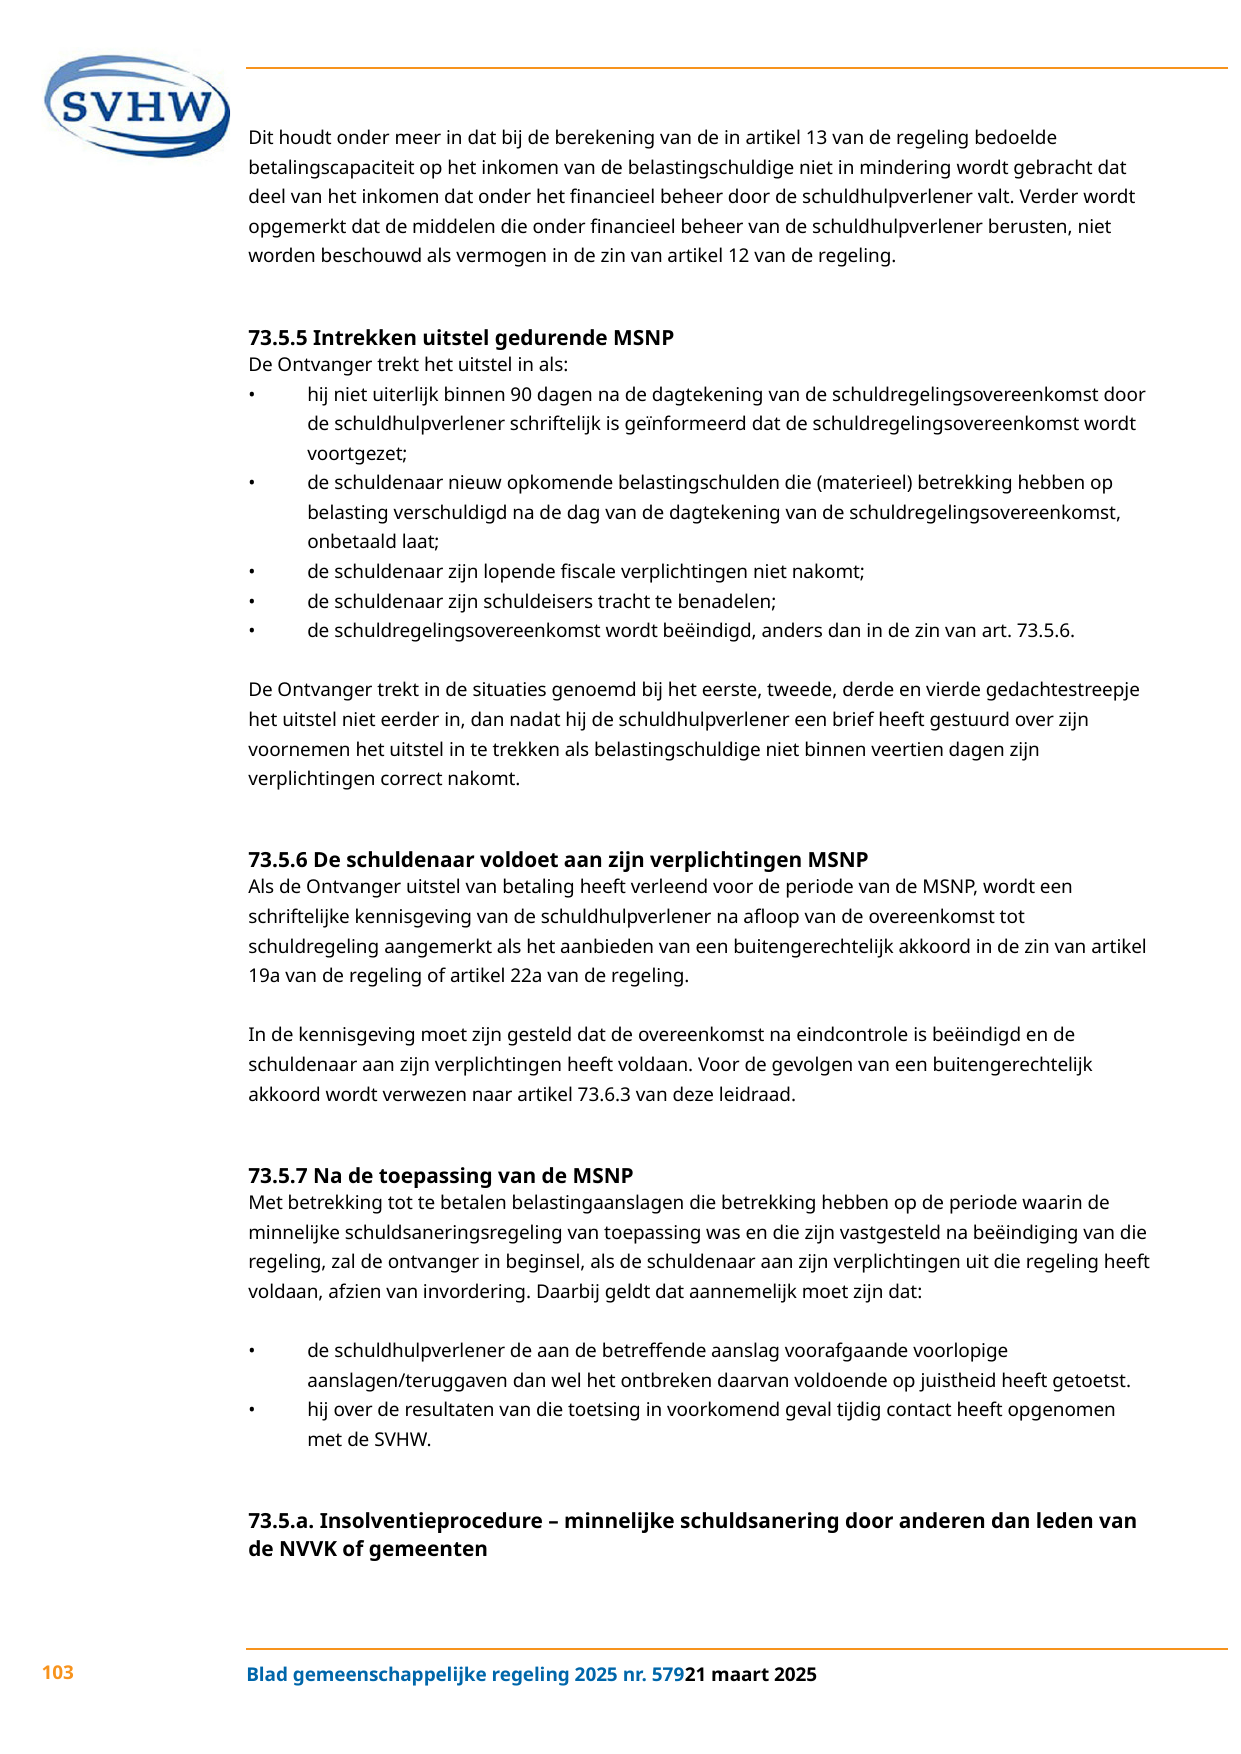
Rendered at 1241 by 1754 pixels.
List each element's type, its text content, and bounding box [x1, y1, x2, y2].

text De Ontvanger trekt in de situaties genoemd bij het eerste, tweede, derde en vierde gedachtestreepje het uitstel niet eerder in, dan nadat hij de schuldhulpverlener een brief heeft gestuurd over zijn voornemen het uitstel in te trekken als belastingschuldige niet binnen veertien dagen zijn verplichtingen correct nakomt. [248, 677, 1152, 791]
list de schuldregelingsovereenkomst wordt beëindigd, anders dan in de zin van art. 73.5.6. [248, 617, 1152, 643]
text 73.5.5 Intrekken uitstel gedurende MSNP [248, 323, 1152, 351]
text De Ontvanger trekt het uitstel in als: [248, 351, 1152, 377]
text 73.5.7 Na de toepassing van de MSNP [248, 1161, 1152, 1189]
list de schuldenaar zijn lopende fiscale verplichtingen niet nakomt; [248, 558, 1152, 584]
text Dit houdt onder meer in dat bij de berekening van de in artikel 13 van de regeling bedoelde betalingscapaciteit op het inkomen van de belastingschuldige niet in mindering wordt gebracht dat deel van het inkomen dat onder het financieel beheer door de schuldhulpverlener valt. Verder wordt opgemerkt dat de middelen die onder financieel beheer van de schuldhulpverlener berusten, niet worden beschouwd als vermogen in de zin van artikel 12 van de regeling. [248, 124, 1152, 268]
text 73.5.6 De schuldenaar voldoet aan zijn verplichtingen MSNP [248, 845, 1152, 874]
list hij over de resultaten van die toetsing in voorkomend geval tijdig contact heeft opgenomen met de SVHW. [248, 1396, 1152, 1452]
picture [41, 47, 231, 172]
list de schuldenaar zijn schuldeisers tracht te benadelen; [248, 588, 1152, 613]
text In de kennisgeving moet zijn gesteld dat de overeenkomst na eindcontrole is beëindigd en de schuldenaar aan zijn verplichtingen heeft voldaan. Voor de gevolgen van een buitengerechtelijk akkoord wordt verwezen naar artikel 73.6.3 van deze leidraad. [248, 1022, 1152, 1107]
text Als de Ontvanger uitstel van betaling heeft verleend voor de periode van de MSNP, wordt een schriftelijke kennisgeving van de schuldhulpverlener na afloop van de overeenkomst tot schuldregeling aangemerkt als het aanbieden van een buitengerechtelijk akkoord in de zin van artikel 19a van de regeling of artikel 22a van de regeling. [248, 874, 1152, 988]
list de schuldhulpverlener de aan de betreffende aanslag voorafgaande voorlopige aanslagen/teruggaven dan wel het ontbreken daarvan voldoende op juistheid heeft getoetst. [248, 1337, 1152, 1392]
list de schuldenaar nieuw opkomende belastingschulden die (materieel) betrekking hebben op belasting verschuldigd na de dag van de dagtekening van de schuldregelingsovereenkomst, onbetaald laat; [248, 469, 1152, 554]
text 73.5.a. Insolventieprocedure – minnelijke schuldsanering door anderen dan leden van de NVVK of gemeenten [248, 1506, 1152, 1563]
text Met betrekking tot te betalen belastingaanslagen die betrekking hebben op de periode waarin de minnelijke schuldsaneringsregeling van toepassing was en die zijn vastgesteld na beëindiging van die regeling, zal de ontvanger in beginsel, als de schuldenaar aan zijn verplichtingen uit die regeling heeft voldaan, afzien van invordering. Daarbij geldt dat aannemelijk moet zijn dat: [248, 1189, 1152, 1304]
list hij niet uiterlijk binnen 90 dagen na de dagtekening van de schuldregelingsovereenkomst door de schuldhulpverlener schriftelijk is geïnformeerd dat de schuldregelingsovereenkomst wordt voortgezet; [248, 381, 1152, 466]
